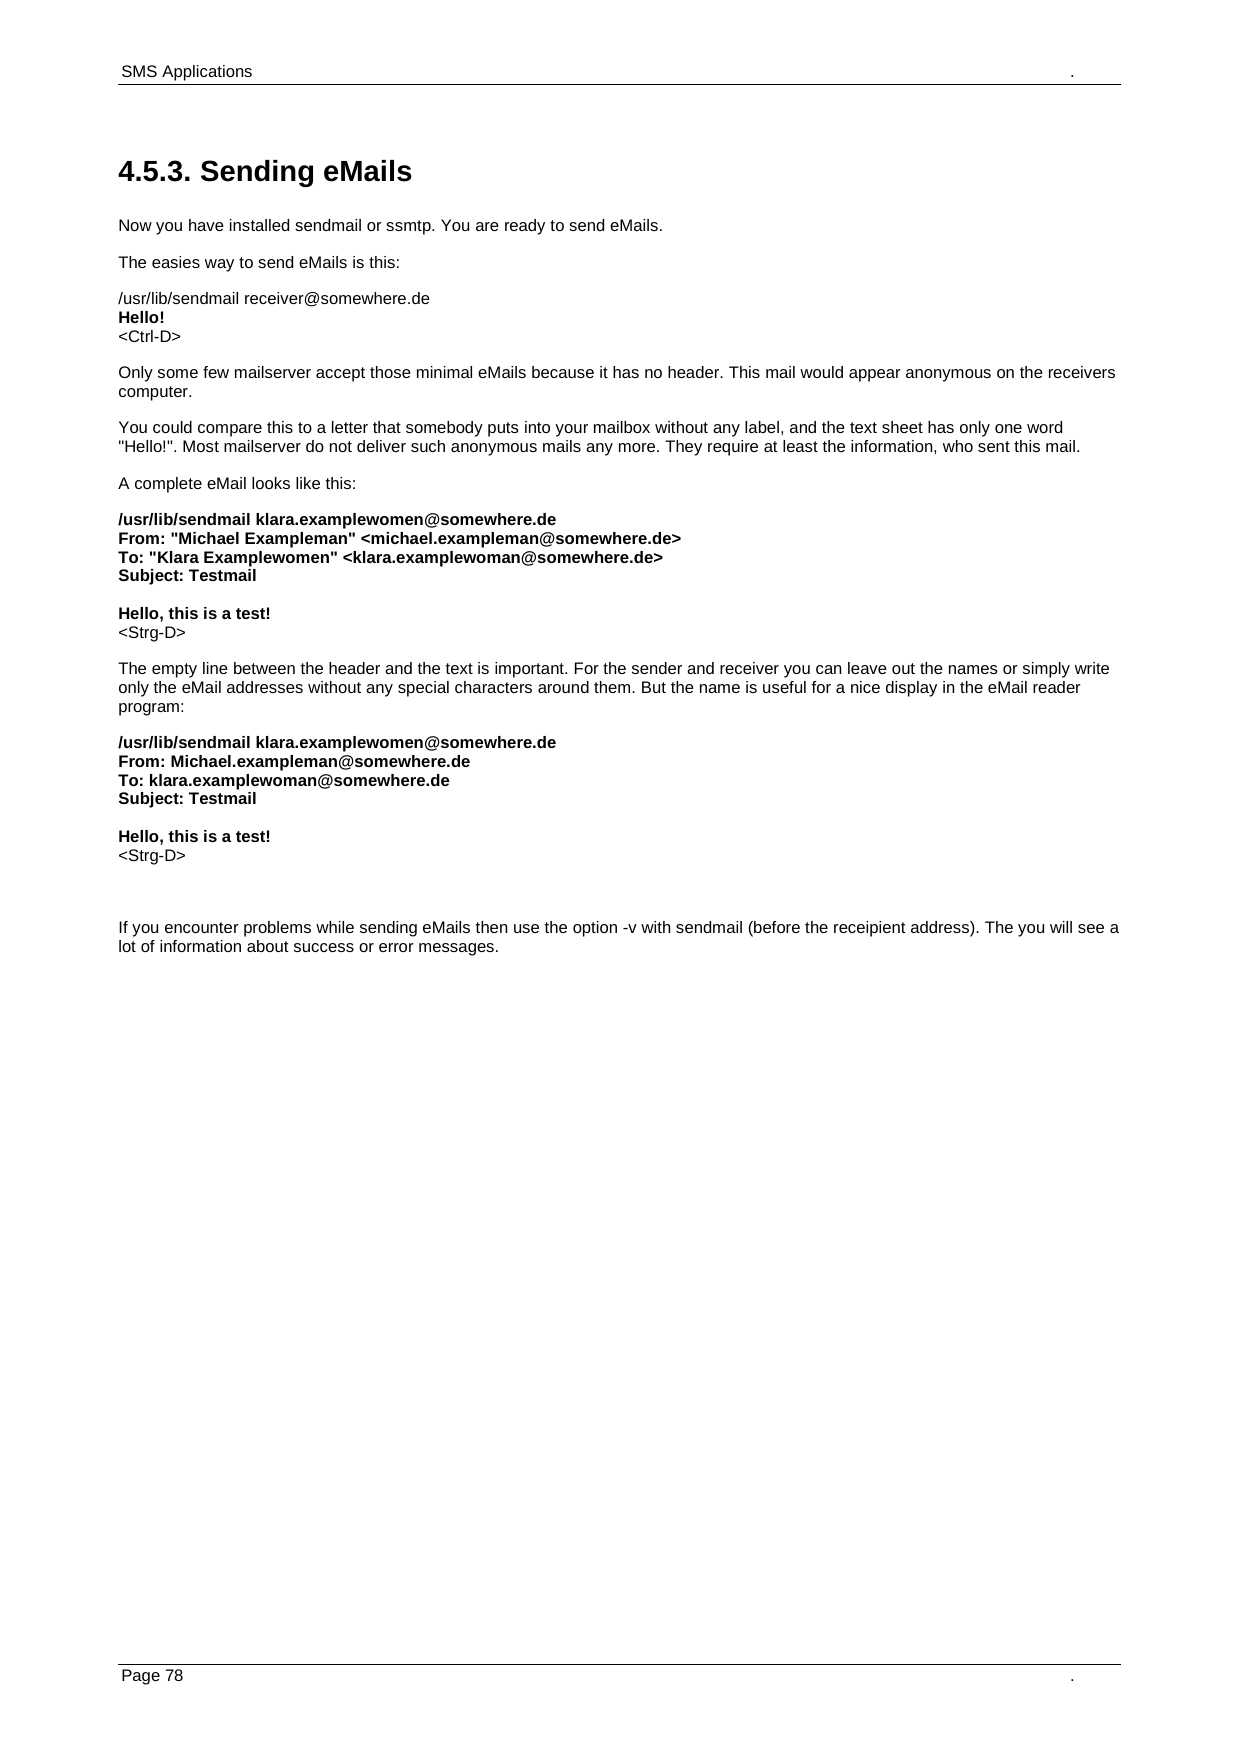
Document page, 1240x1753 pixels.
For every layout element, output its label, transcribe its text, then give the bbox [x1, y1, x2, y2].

text If you encounter problems while sending eMails then use the option -v with sendmail (before the receipient address). The you will see a lot of information about success or error messages. [118, 919, 1121, 956]
text Only some few mailserver accept those minimal eMails because it has no header. This mail would appear anonymous on the receivers computer. [118, 363, 1121, 401]
text The easies way to send eMails is this: [118, 253, 1121, 272]
subtitle Sending eMails [118, 154, 1121, 187]
text The empty line between the header and the text is important. For the sender and receiver you can leave out the names or simply write only the eMail addresses without any special characters around them. But the name is useful for a nice display in the eMail reader program: [118, 659, 1121, 716]
text Now you have installed sendmail or ssmtp. You are ready to send eMails. [118, 217, 1121, 235]
text /usr/lib/sendmail klara.examplewomen@somewhere.de From: "Michael Exampleman" <michael.exampleman@somewhere.de> To: "Klara Examplewomen" <klara.examplewoman@somewhere.de> Subject: Testmail Hello, this is a test! <Strg-D> [118, 510, 1121, 642]
text /usr/lib/sendmail klara.examplewomen@somewhere.de From: Michael.exampleman@somewhere.de To: klara.examplewoman@somewhere.de Subject: Testmail Hello, this is a test! <Strg-D> [118, 733, 1121, 864]
text /usr/lib/sendmail receiver@somewhere.de Hello! <Ctrl-D> [118, 289, 1121, 346]
text A complete eMail looks like this: [118, 474, 1121, 493]
text You could compare this to a letter that somebody puts into your mailbox without any label, and the text sheet has only one word "Hello!". Most mailserver do not deliver such anonymous mails any more. They require at least the information, who sent this mail. [118, 419, 1121, 456]
